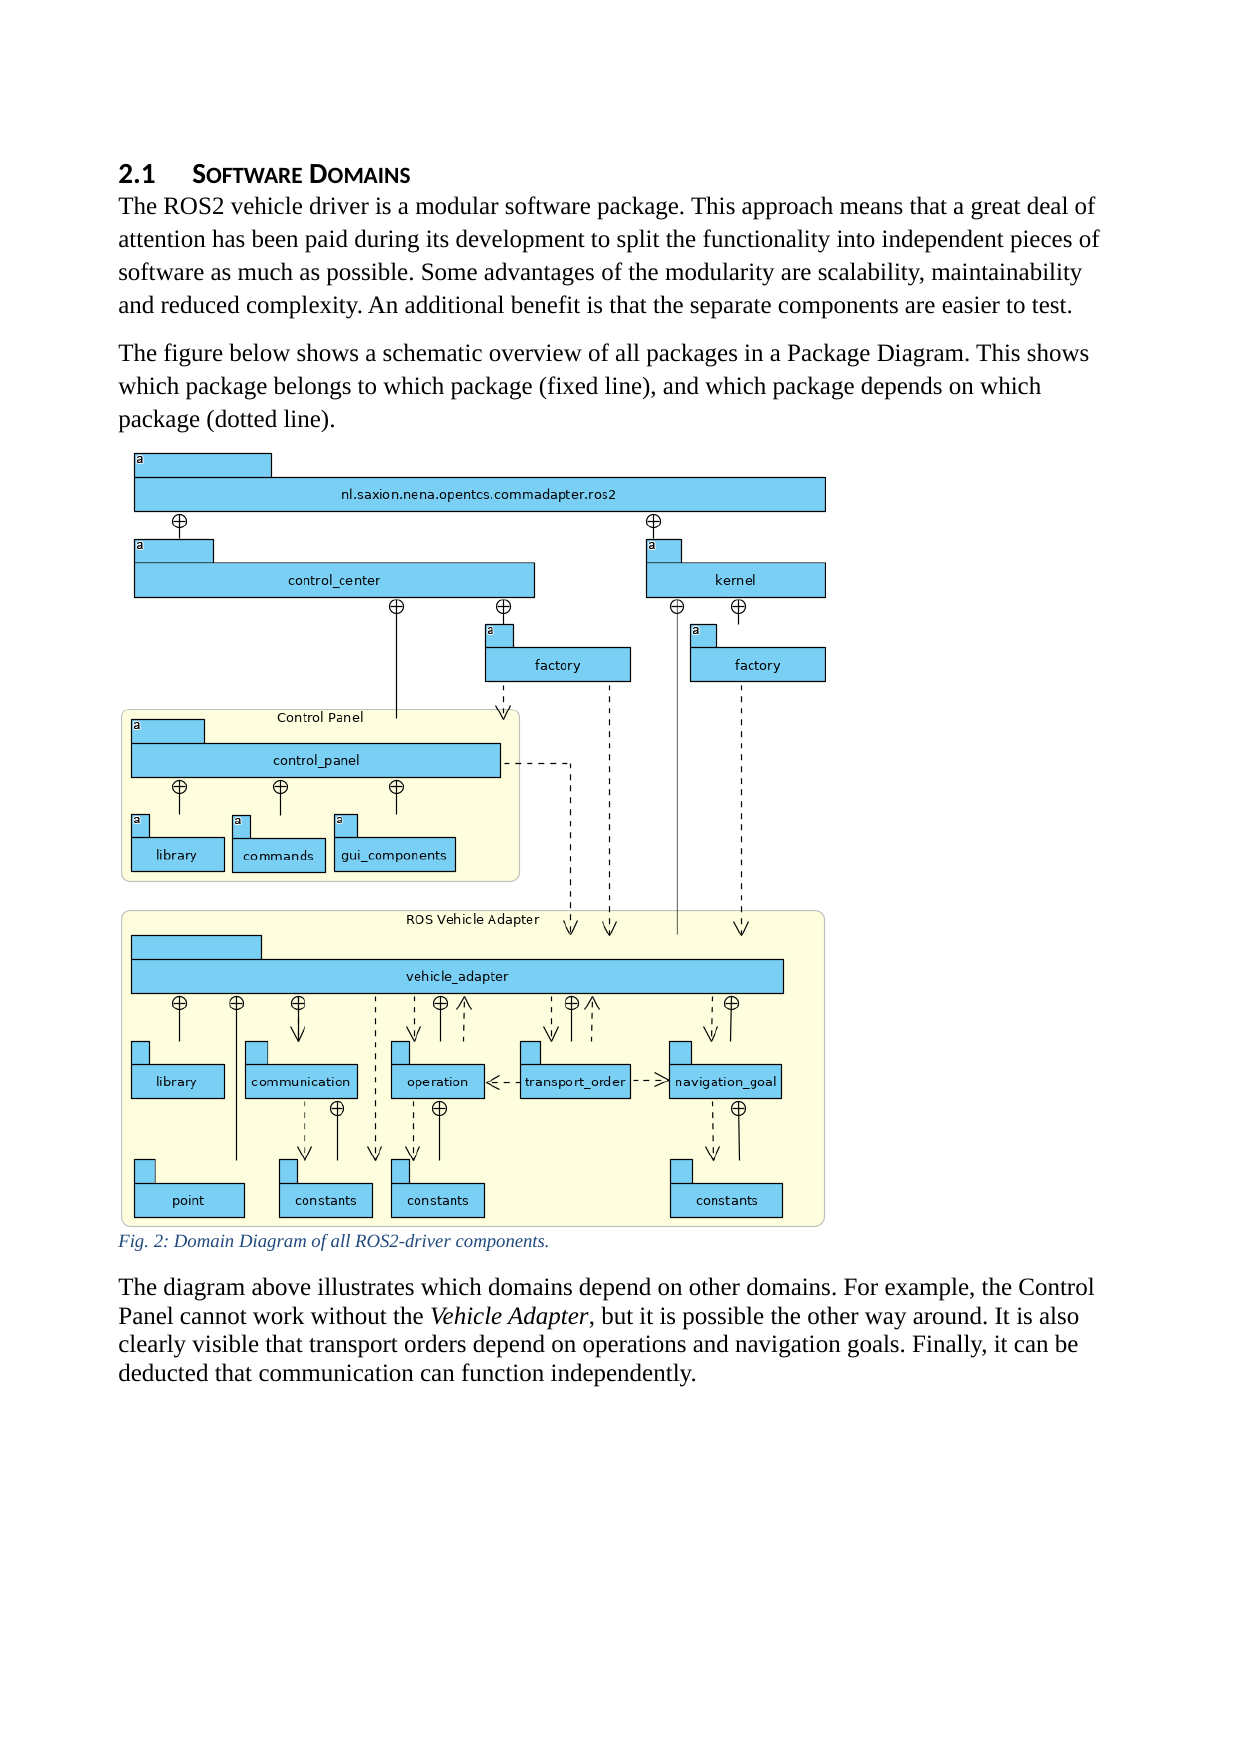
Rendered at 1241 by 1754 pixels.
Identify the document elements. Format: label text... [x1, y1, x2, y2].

text The diagram above illustrates which domains depend on other domains. For example, the Control Panel cannot work without the Vehicle Adapter, but it is possible the other way around. It is also clearly visible that transport orders depend on operations and navigation goals. Finally, it can be deducted that communication can function independently. [118, 1272, 1122, 1387]
text Fig. 2: Domain Diagram of all ROS2-driver components. [118, 1230, 1122, 1251]
text The figure below shows a schematic overview of all packages in a Package Diagram. This shows which package belongs to which package (fixed line), and which package depends on which package (dotted line). [118, 338, 1122, 433]
subtitle Software Domains [118, 156, 1122, 191]
text The ROS2 vehicle driver is a modular software package. This approach means that a great deal of attention has been paid during its development to split the functionality into independent pieces of software as much as possible. Some advantages of the modularity are scalability, maintainability and reduced complexity. An additional benefit is that the separate components are easier to test. [118, 191, 1122, 319]
picture [118, 451, 827, 1230]
